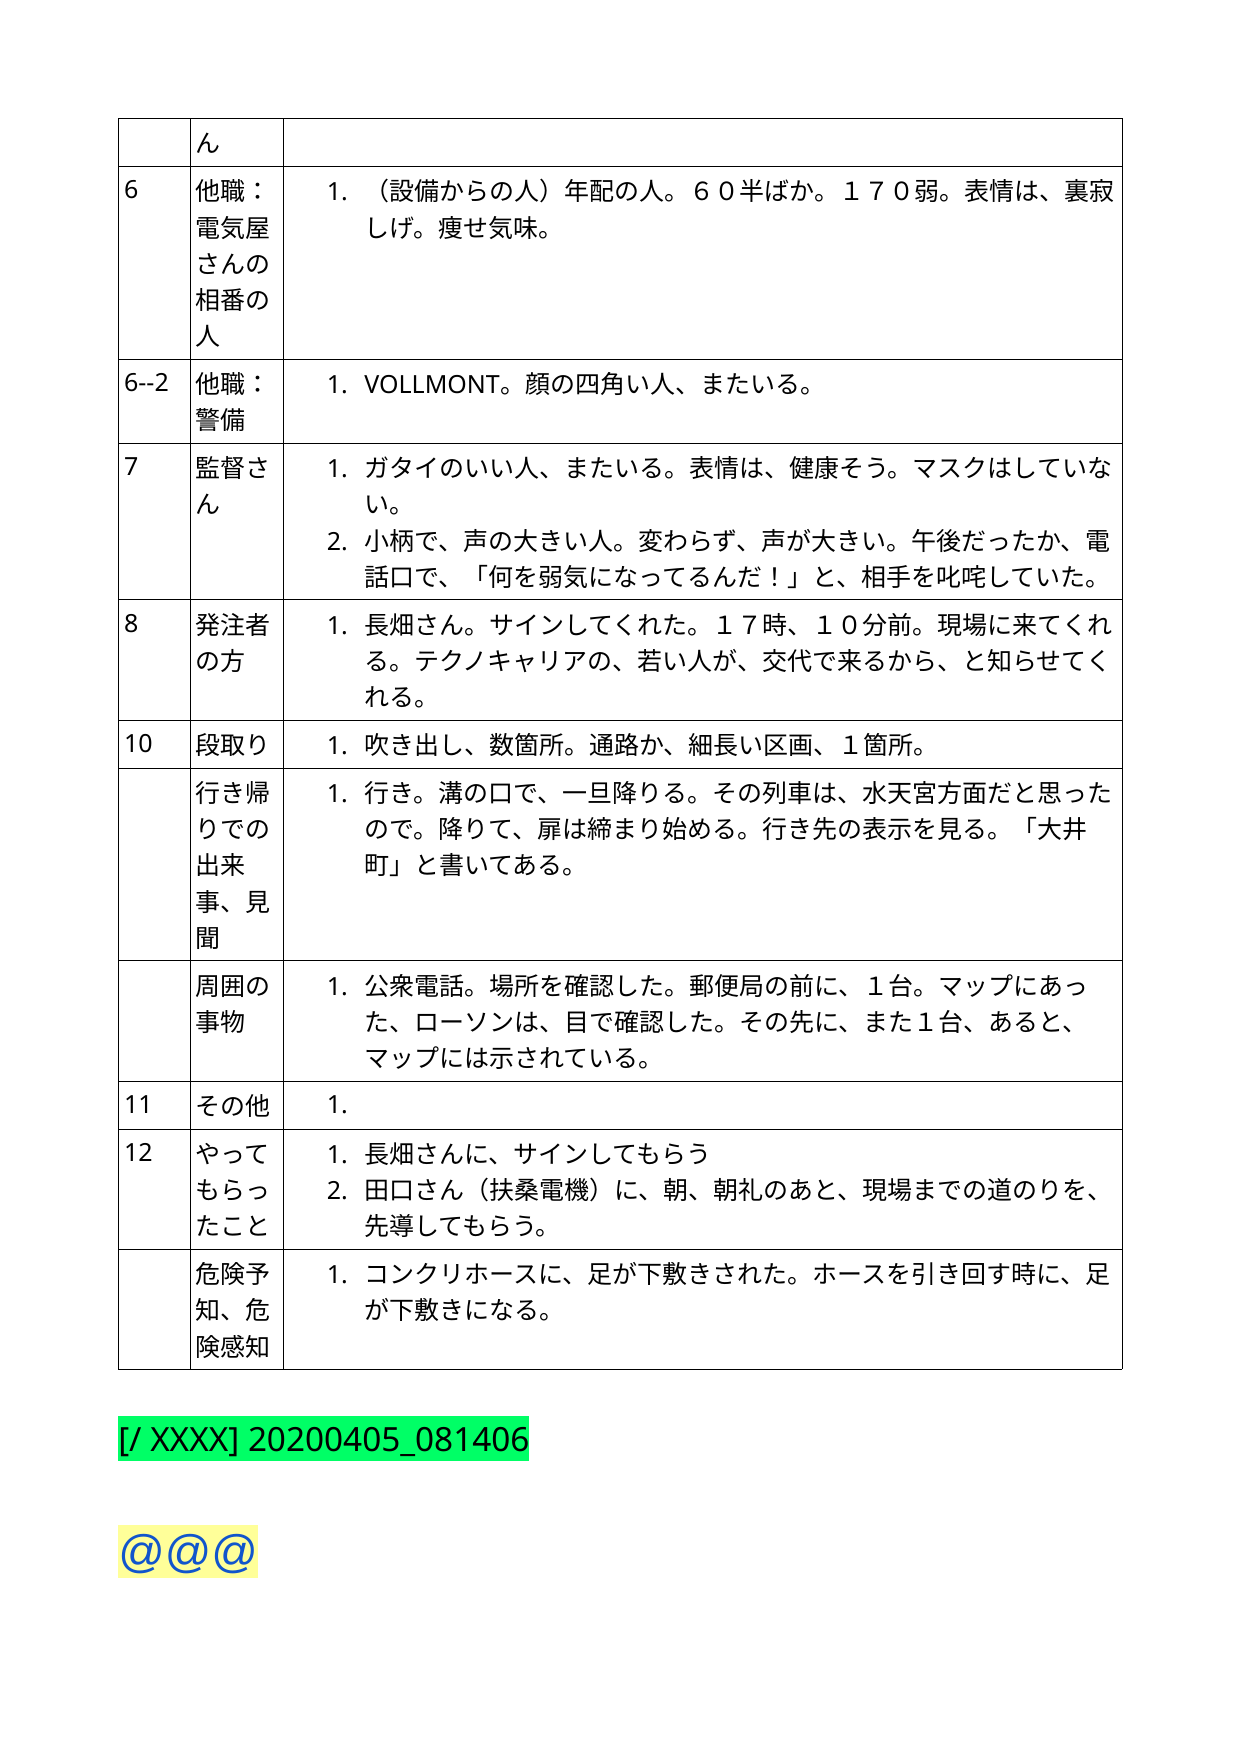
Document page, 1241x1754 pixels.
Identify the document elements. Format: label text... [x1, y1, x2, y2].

table_cell やってもらったこと [191, 1130, 283, 1249]
text [/ XXXX] 20200405_081406 [118, 1416, 1122, 1461]
table_cell ガタイのいい人、またいる。表情は、健康そう。マスクはしていない。 小柄で、声の大きい人。変わらず、声が大きい。午後だったか、電話口で、「何を弱気になってるんだ！」と、相手を叱咤していた。 [284, 444, 1122, 599]
table_cell [284, 1082, 1122, 1128]
table_cell 長畑さんに、サインしてもらう 田口さん（扶桑電機）に、朝、朝礼のあと、現場までの道のりを、先導してもらう。 [284, 1130, 1122, 1249]
table_cell 吹き出し、数箇所。通路か、細長い区画、１箇所。 [284, 721, 1122, 767]
table_cell [119, 119, 190, 166]
table_cell 段取り [191, 721, 283, 767]
table_cell 8 [119, 600, 190, 720]
text @@@ [118, 1525, 1122, 1578]
table_cell 10 [119, 721, 190, 767]
table_cell 7 [119, 444, 190, 599]
table_cell その他 [191, 1082, 283, 1128]
table_cell 公衆電話。場所を確認した。郵便局の前に、１台。マップにあった、ローソンは、目で確認した。その先に、また１台、あると、マップには示されている。 [284, 961, 1122, 1081]
table_cell VOLLMONT。顔の四角い人、またいる。 [284, 360, 1122, 443]
table_cell 他職：警備 [191, 360, 283, 443]
table_cell （設備からの人）年配の人。６０半ばか。１７０弱。表情は、裏寂しげ。痩せ気味。 [284, 167, 1122, 359]
table_cell 11 [119, 1082, 190, 1128]
table_cell 6--2 [119, 360, 190, 443]
table_cell 行き。溝の口で、一旦降りる。その列車は、水天宮方面だと思ったので。降りて、扉は締まり始める。行き先の表示を見る。「大井町」と書いてある。 [284, 769, 1122, 960]
table_cell 監督さん [191, 444, 283, 599]
table_cell 6 [119, 167, 190, 359]
table_cell 長畑さん。サインしてくれた。１７時、１０分前。現場に来てくれる。テクノキャリアの、若い人が、交代で来るから、と知らせてくれる。 [284, 600, 1122, 720]
table_cell 他職：電気屋さんの相番の人 [191, 167, 283, 359]
table_cell [119, 769, 190, 960]
table_cell 危険予知、危険感知 [191, 1250, 283, 1369]
table_cell [284, 119, 1122, 166]
table_cell 行き帰りでの出来事、見聞 [191, 769, 283, 960]
table_cell 12 [119, 1130, 190, 1249]
table_cell コンクリホースに、足が下敷きされた。ホースを引き回す時に、足が下敷きになる。 [284, 1250, 1122, 1369]
table_cell 周囲の事物 [191, 961, 283, 1081]
table_cell ん [191, 119, 283, 166]
table_cell [119, 961, 190, 1081]
table_cell [119, 1250, 190, 1369]
table_cell 発注者の方 [191, 600, 283, 720]
